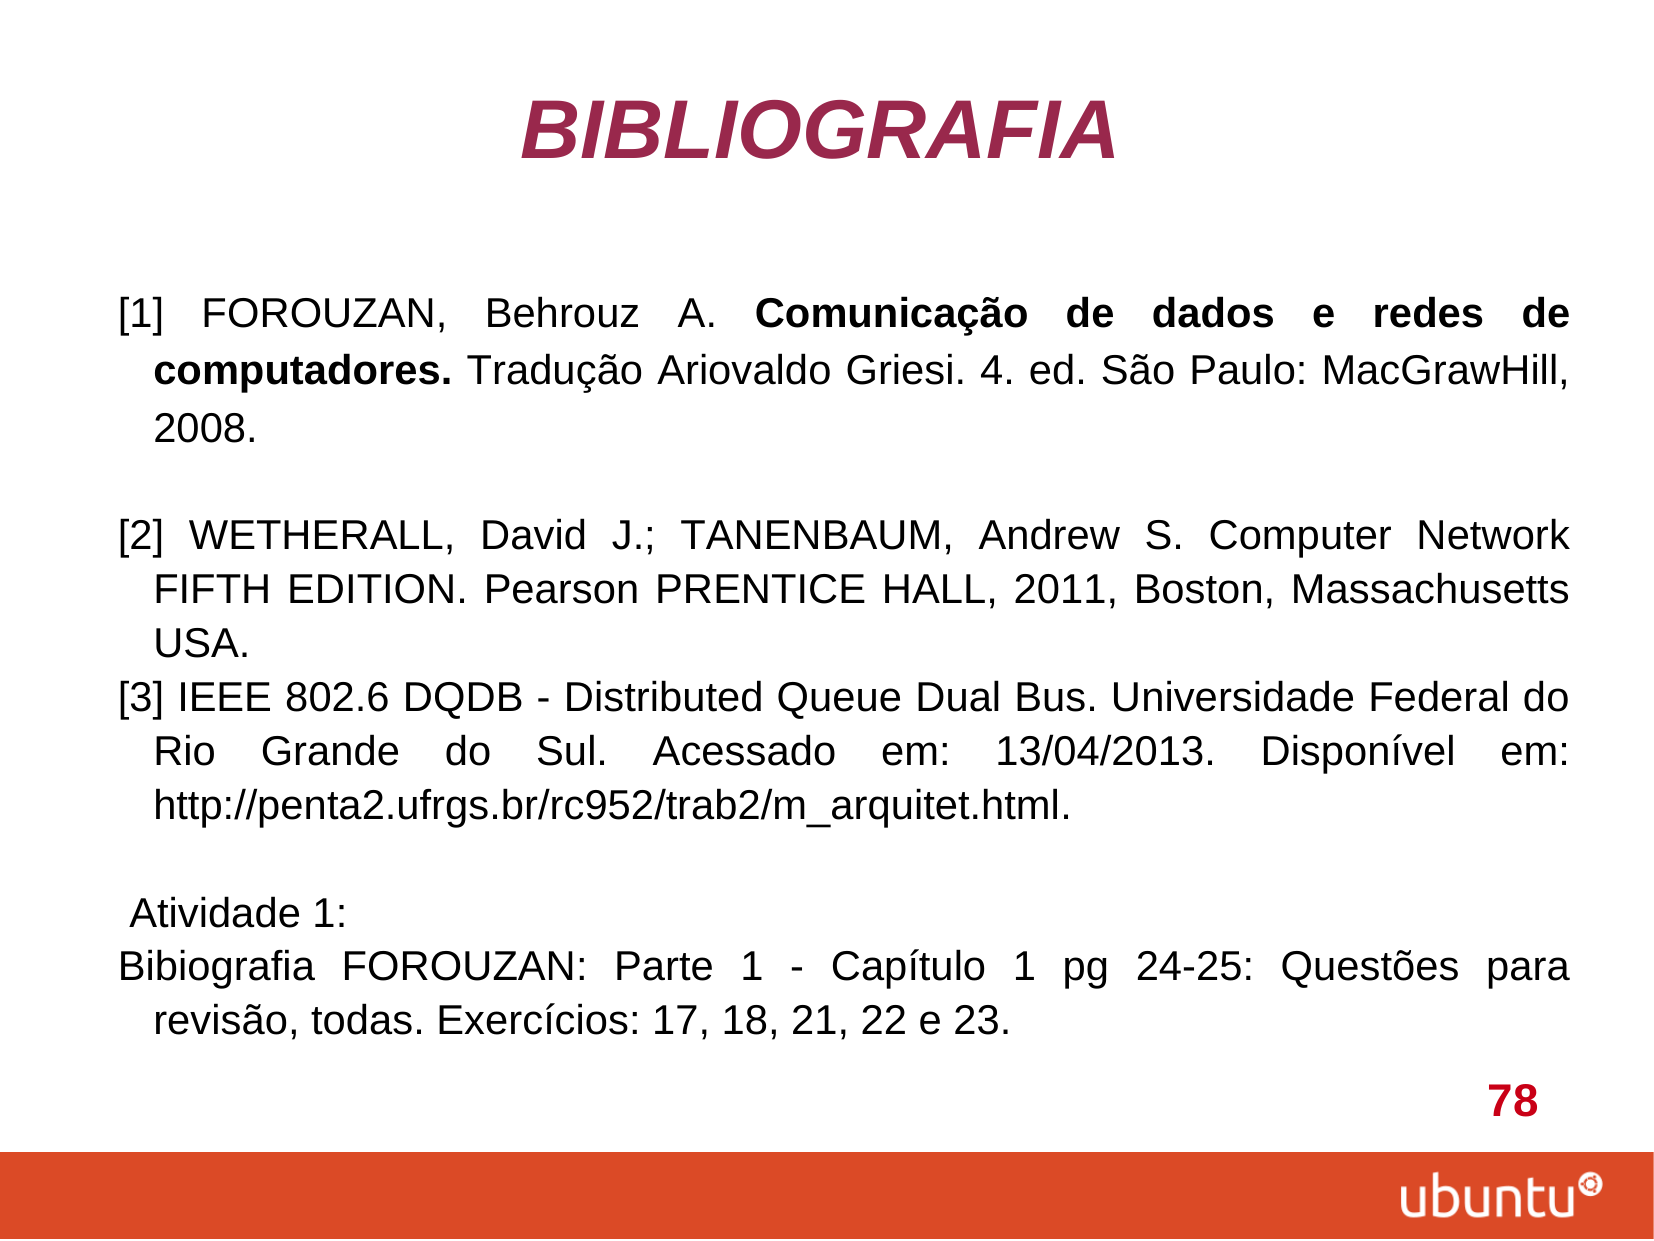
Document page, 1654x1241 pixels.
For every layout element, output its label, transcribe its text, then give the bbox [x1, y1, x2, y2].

picture [0, 1152, 1654, 1239]
title BIBLIOGRAFIA [76, 14, 1565, 223]
subtitle [1] FOROUZAN, Behrouz A. Comunicação de dados e redes de computadores. Tradução Ariovaldo Griesi. 4. ed. São Paulo: MacGrawHill, 2008. [2] WETHERALL, David J.; TANENBAUM, Andrew S. Computer Network FIFTH EDITION. Pearson PRENTICE HALL, 2011, Boston, Massachusetts USA. [3] IEEE 802.6 DQDB - Distributed Queue Dual Bus. Universidade Federal do Rio Grande do Sul. Acessado em: 13/04/2013. Disponível em: http://penta2.ufrgs.br/rc952/trab2/m_arquitet.html. Atividade 1: Bibiografia FOROUZAN: Parte 1 - Capítulo 1 pg 24-25: Questões para revisão, todas. Exercícios: 17, 18, 21, 22 e 23. [82, 116, 1571, 1152]
text_box [1473, 1063, 1654, 1134]
